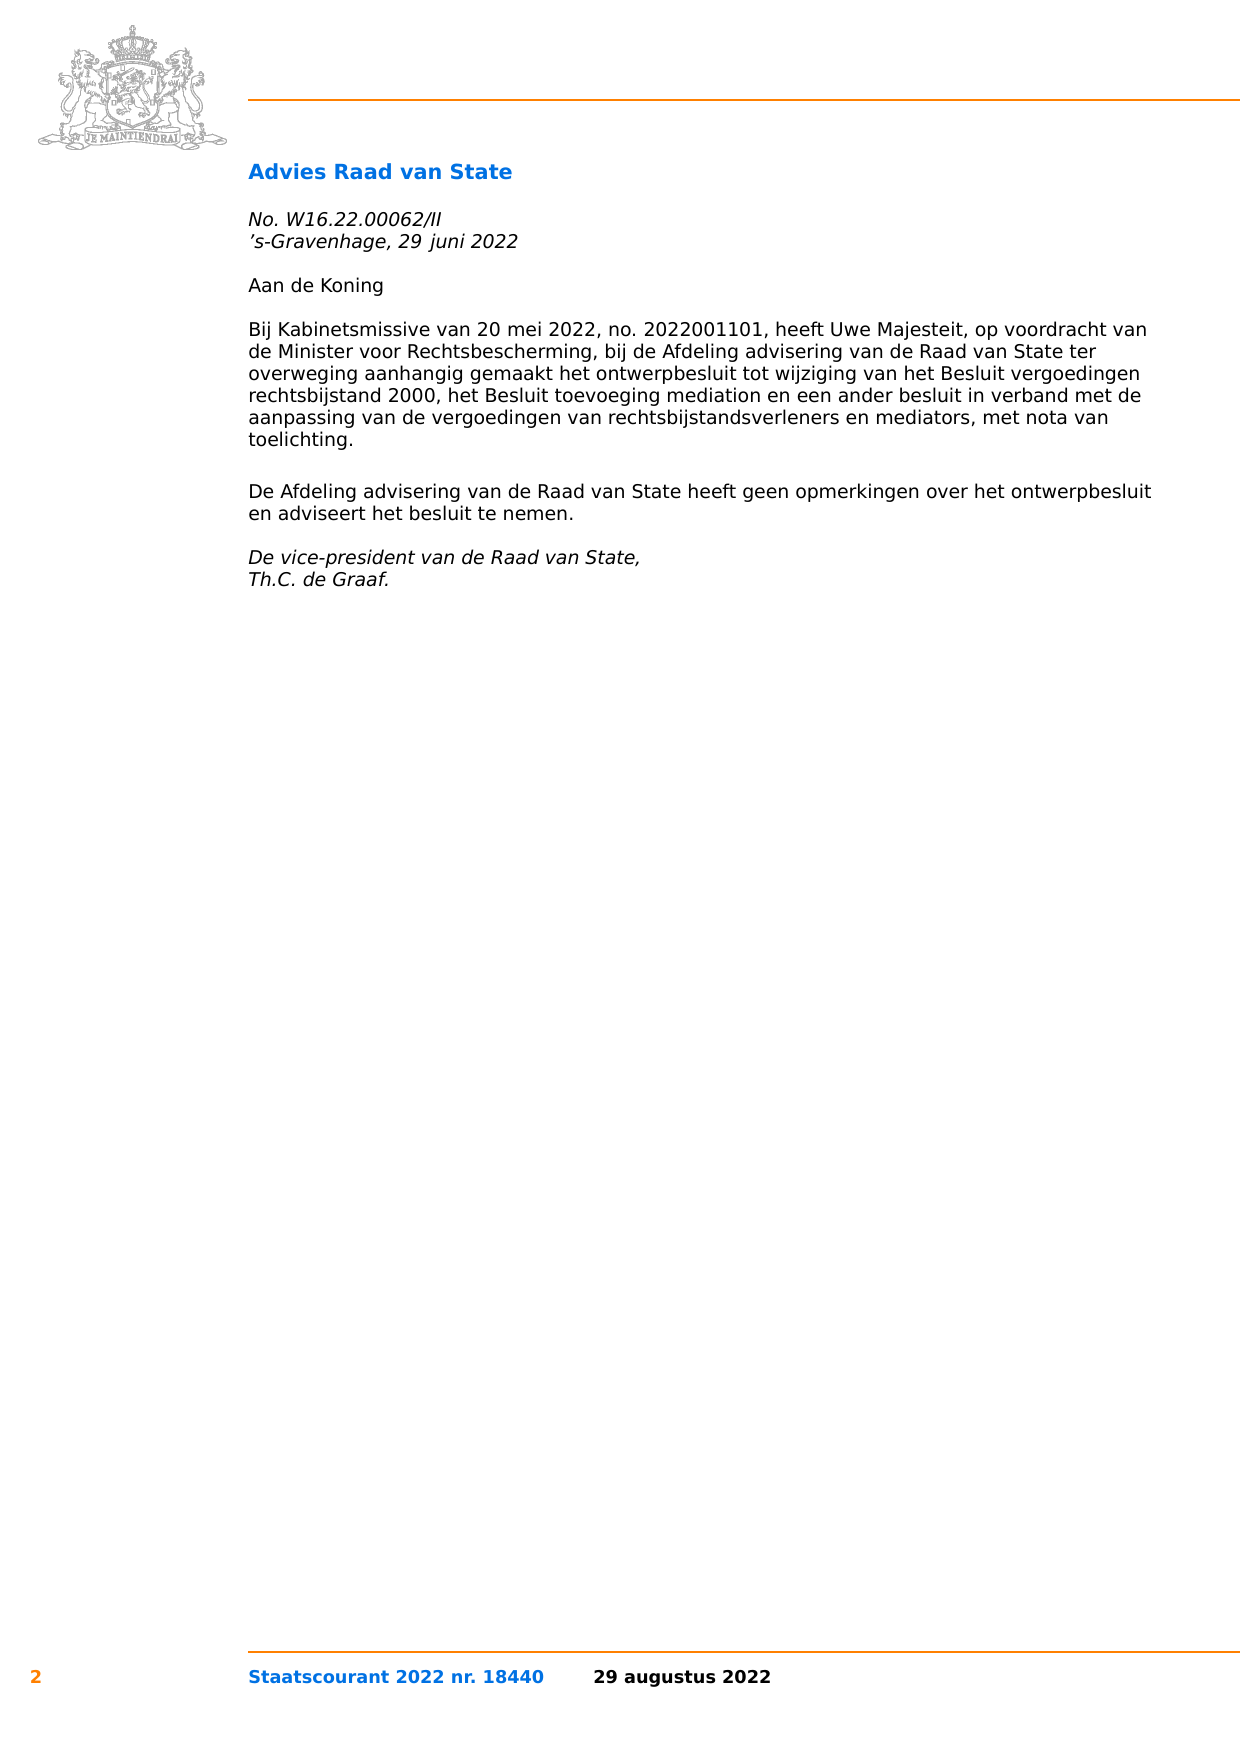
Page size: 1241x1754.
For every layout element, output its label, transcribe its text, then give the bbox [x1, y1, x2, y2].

text ’s-Gravenhage, 29 juni 2022 [248, 231, 1163, 253]
text No. W16.22.00062/II [248, 209, 1163, 231]
picture [38, 25, 227, 150]
subtitle Advies Raad van State [248, 160, 1163, 184]
text De vice-president van de Raad van State, Th.C. de Graaf. [248, 547, 1163, 591]
text De Afdeling advisering van de Raad van State heeft geen opmerkingen over het ontwerpbesluit en adviseert het besluit te nemen. [248, 481, 1163, 525]
text Bij Kabinetsmissive van 20 mei 2022, no. 2022001101, heeft Uwe Majesteit, op voordracht van de Minister voor Rechtsbescherming, bij de Afdeling advisering van de Raad van State ter overweging aanhangig gemaakt het ontwerpbesluit tot wijziging van het Besluit vergoedingen rechtsbijstand 2000, het Besluit toevoeging mediation en een ander besluit in verband met de aanpassing van de vergoedingen van rechtsbijstandsverleners en mediators, met nota van toelichting. [248, 319, 1163, 451]
text Aan de Koning [248, 275, 1163, 297]
